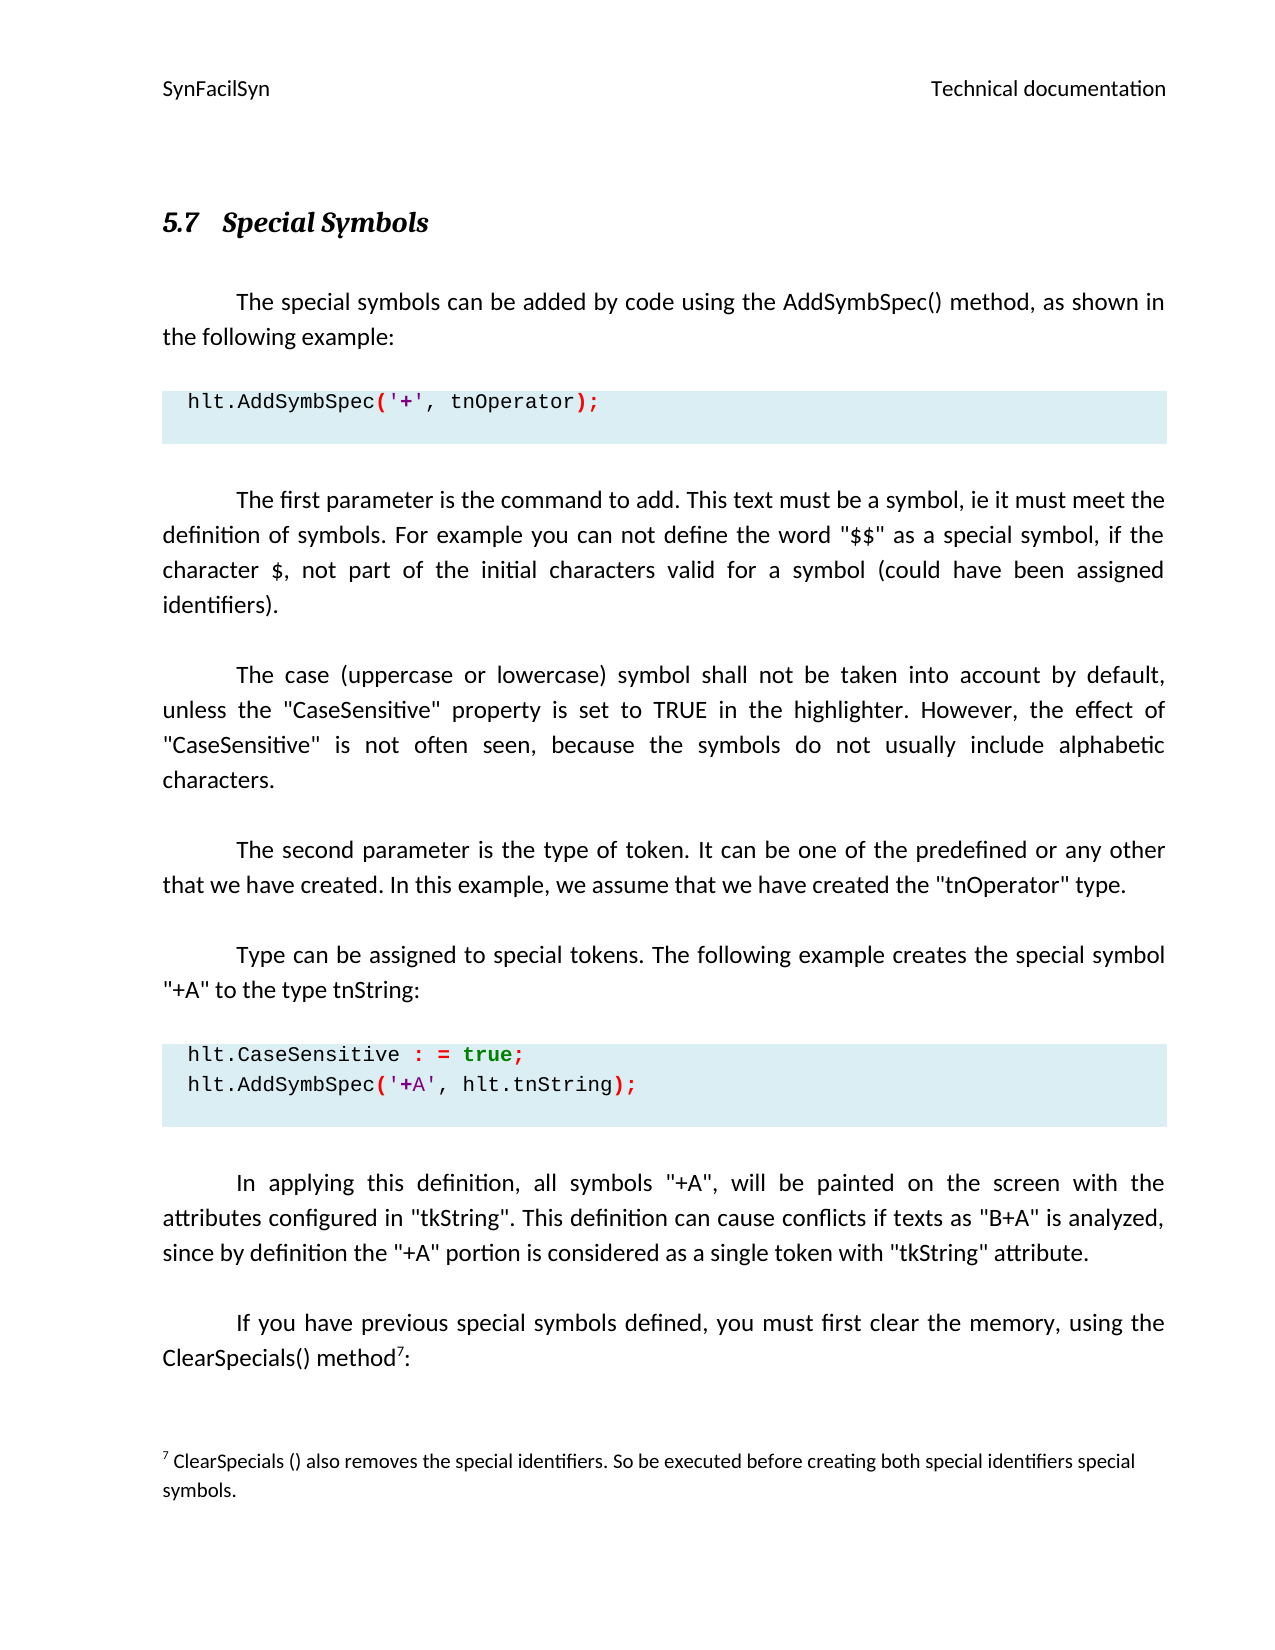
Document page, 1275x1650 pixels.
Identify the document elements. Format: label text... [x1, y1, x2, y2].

text hlt.AddSymbSpec('+A', hlt.tnString); [162, 1074, 1167, 1097]
text The special symbols can be added by code using the AddSymbSpec() method, as shown in the following example: [162, 286, 1167, 351]
text ClearSpecials () also removes the special identifiers. So be executed before creating both special identifiers special symbols. [162, 1448, 1167, 1502]
text The first parameter is the command to add. This text must be a symbol, ie it must meet the definition of symbols. For example you can not define the word "$$" as a special symbol, if the character $, not part of the initial characters valid for a symbol (could have been assigned identifiers). [162, 484, 1167, 620]
text Type can be assigned to special tokens. The following example creates the special symbol "+A" to the type tnString: [162, 939, 1167, 1005]
subtitle Special Symbols [162, 206, 1167, 240]
text hlt.CaseSensitive : = true; [162, 1044, 1167, 1068]
text In applying this definition, all symbols "+A", will be painted on the screen with the attributes configured in "tkString". This definition can cause conflicts if texts as "B+A" is analyzed, since by definition the "+A" portion is considered as a single token with "tkString" attribute. [162, 1167, 1167, 1268]
text The case (uppercase or lowercase) symbol shall not be taken into account by default, unless the "CaseSensitive" property is set to TRUE in the highlighter. However, the effect of "CaseSensitive" is not often seen, because the symbols do not usually include alphabetic characters. [162, 659, 1167, 795]
text hlt.AddSymbSpec('+', tnOperator); [162, 391, 1167, 414]
text The second parameter is the type of token. It can be one of the predefined or any other that we have created. In this example, we assume that we have created the "tnOperator" type. [162, 834, 1167, 900]
text If you have previous special symbols defined, you must first clear the memory, using the ClearSpecials() method: [162, 1307, 1167, 1373]
